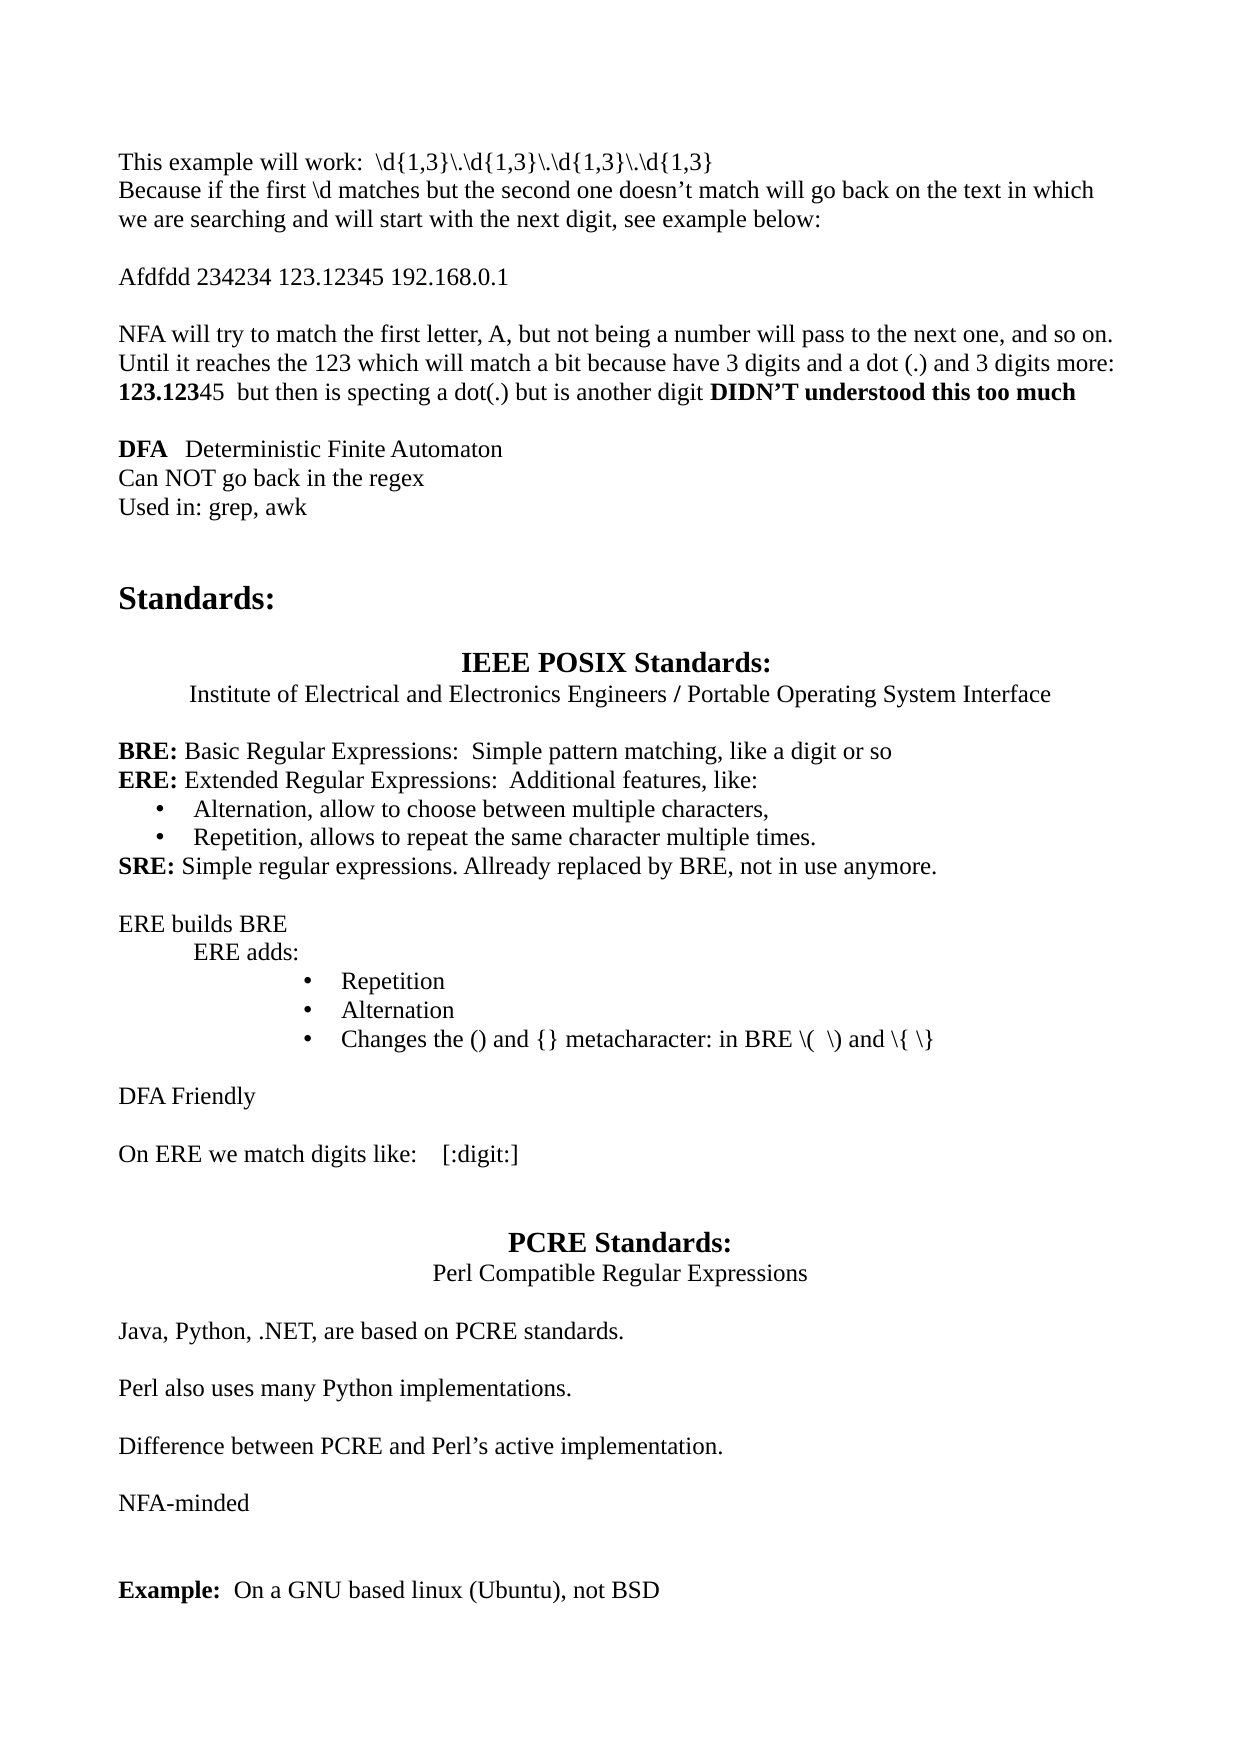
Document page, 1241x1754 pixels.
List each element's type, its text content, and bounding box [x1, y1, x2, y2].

text Until it reaches the 123 which will match a bit because have 3 digits and a dot (.) and 3 digits more: [118, 348, 1122, 377]
text Can NOT go back in the regex [118, 463, 1122, 492]
text 123.12345 but then is specting a dot(.) but is another digit DIDN’T understood this too much [118, 377, 1122, 406]
text Example: On a GNU based linux (Ubuntu), not BSD [118, 1575, 1122, 1603]
text Because if the first \d matches but the second one doesn’t match will go back on the text in which we are searching and will start with the next digit, see example below: [118, 176, 1122, 233]
text Standards: [118, 578, 1122, 616]
text Afdfdd 234234 123.12345 192.168.0.1 [118, 262, 1122, 291]
text IEEE POSIX Standards: [118, 645, 1122, 679]
list Changes the () and {} metacharacter: in BRE \( \) and \{ \} [303, 1024, 1122, 1052]
list Alternation [303, 995, 1122, 1024]
text Java, Python, .NET, are based on PCRE standards. [118, 1316, 1122, 1345]
text ERE: Extended Regular Expressions: Additional features, like: [118, 765, 1122, 794]
text ERE builds BRE [118, 909, 1122, 937]
text BRE: Basic Regular Expressions: Simple pattern matching, like a digit or so [118, 736, 1122, 765]
text This example will work: \d{1,3}\.\d{1,3}\.\d{1,3}\.\d{1,3} [118, 147, 1122, 176]
text Difference between PCRE and Perl’s active implementation. [118, 1431, 1122, 1460]
text DFA Deterministic Finite Automaton [118, 434, 1122, 463]
text Perl Compatible Regular Expressions [118, 1258, 1122, 1287]
text SRE: Simple regular expressions. Allready replaced by BRE, not in use anymore. [118, 851, 1122, 880]
list Alternation, allow to choose between multiple characters, [156, 794, 1122, 822]
text Institute of Electrical and Electronics Engineers / Portable Operating System Interface [118, 679, 1122, 707]
text Used in: grep, awk [118, 492, 1122, 521]
text NFA-minded [118, 1488, 1122, 1517]
text NFA will try to match the first letter, A, but not being a number will pass to the next one, and so on. [118, 319, 1122, 348]
text On ERE we match digits like: [:digit:] [118, 1139, 1122, 1167]
list Repetition [303, 966, 1122, 995]
text ERE adds: [118, 937, 1122, 966]
text DFA Friendly [118, 1081, 1122, 1110]
text PCRE Standards: [118, 1225, 1122, 1258]
text Perl also uses many Python implementations. [118, 1373, 1122, 1402]
list Repetition, allows to repeat the same character multiple times. [156, 822, 1122, 851]
